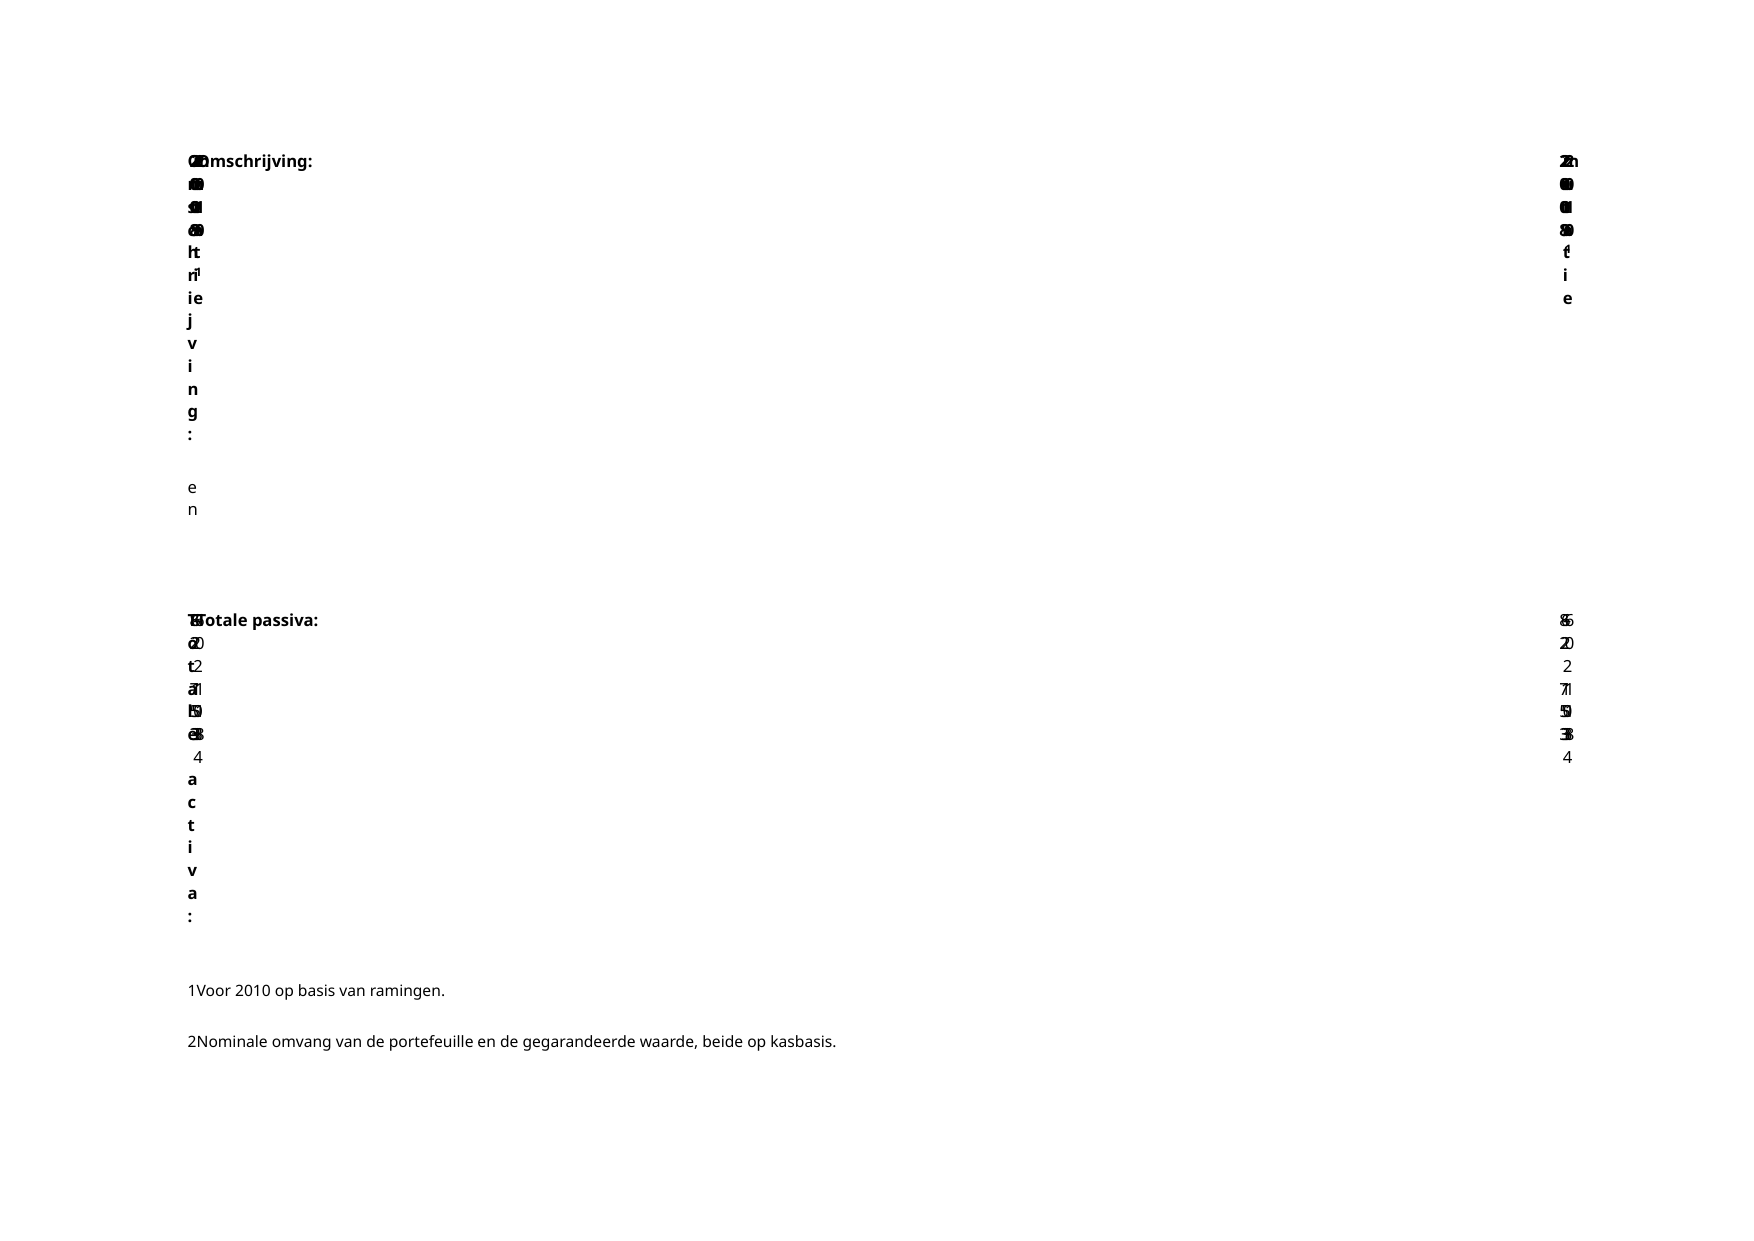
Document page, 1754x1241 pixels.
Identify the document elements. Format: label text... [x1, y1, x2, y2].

table_cell Totale passiva: [196, 609, 1559, 980]
table_cell 1Voor 2010 op basis van ramingen. 2Nominale omvang van de portefeuille en de gegarandeerde waarde, beide op kasbasis. [188, 980, 1566, 1082]
table_cell [196, 475, 1559, 551]
table_cell [196, 551, 1559, 609]
table_header Omschrijving: [196, 150, 1559, 475]
